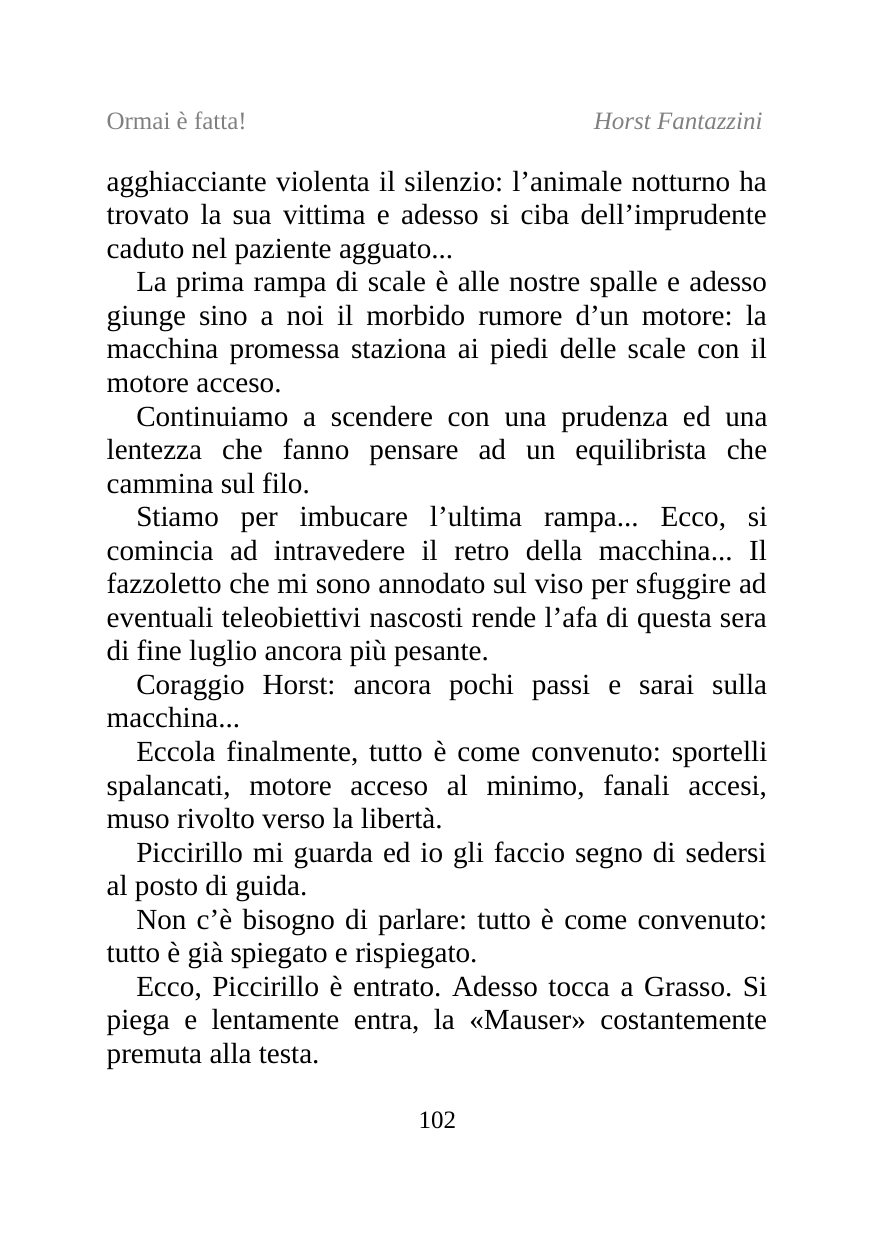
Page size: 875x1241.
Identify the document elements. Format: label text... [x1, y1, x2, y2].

text Eccola finalmente, tutto è come convenuto: sportelli spalancati, motore acceso al minimo, fanali accesi, muso rivolto verso la libertà. [106, 734, 768, 835]
text Stiamo per imbucare l’ultima rampa... Ecco, si comincia ad intravedere il retro della macchina... Il fazzoletto che mi sono annodato sul viso per sfuggire ad eventuali teleobiettivi nascosti rende l’afa di questa sera di fine luglio ancora più pesante. [106, 499, 768, 667]
text Continuiamo a scendere con una prudenza ed una lentezza che fanno pensare ad un equilibrista che cammina sul filo. [106, 399, 768, 499]
text Piccirillo mi guarda ed io gli faccio segno di sedersi al posto di guida. [106, 835, 768, 902]
text La prima rampa di scale è alle nostre spalle e adesso giunge sino a noi il morbido rumore d’un motore: la macchina promessa staziona ai piedi delle scale con il motore acceso. [106, 264, 768, 399]
text Ecco, Piccirillo è entrato. Adesso tocca a Grasso. Si piega e lentamente entra, la «Mauser» costantemente premuta alla testa. [106, 969, 768, 1069]
text agghiacciante violenta il silenzio: l’animale notturno ha trovato la sua vittima e adesso si ciba dell’imprudente caduto nel paziente agguato... [106, 164, 768, 264]
text Coraggio Horst: ancora pochi passi e sarai sulla macchina... [106, 667, 768, 734]
text Non c’è bisogno di parlare: tutto è come convenuto: tutto è già spiegato e rispiegato. [106, 902, 768, 969]
